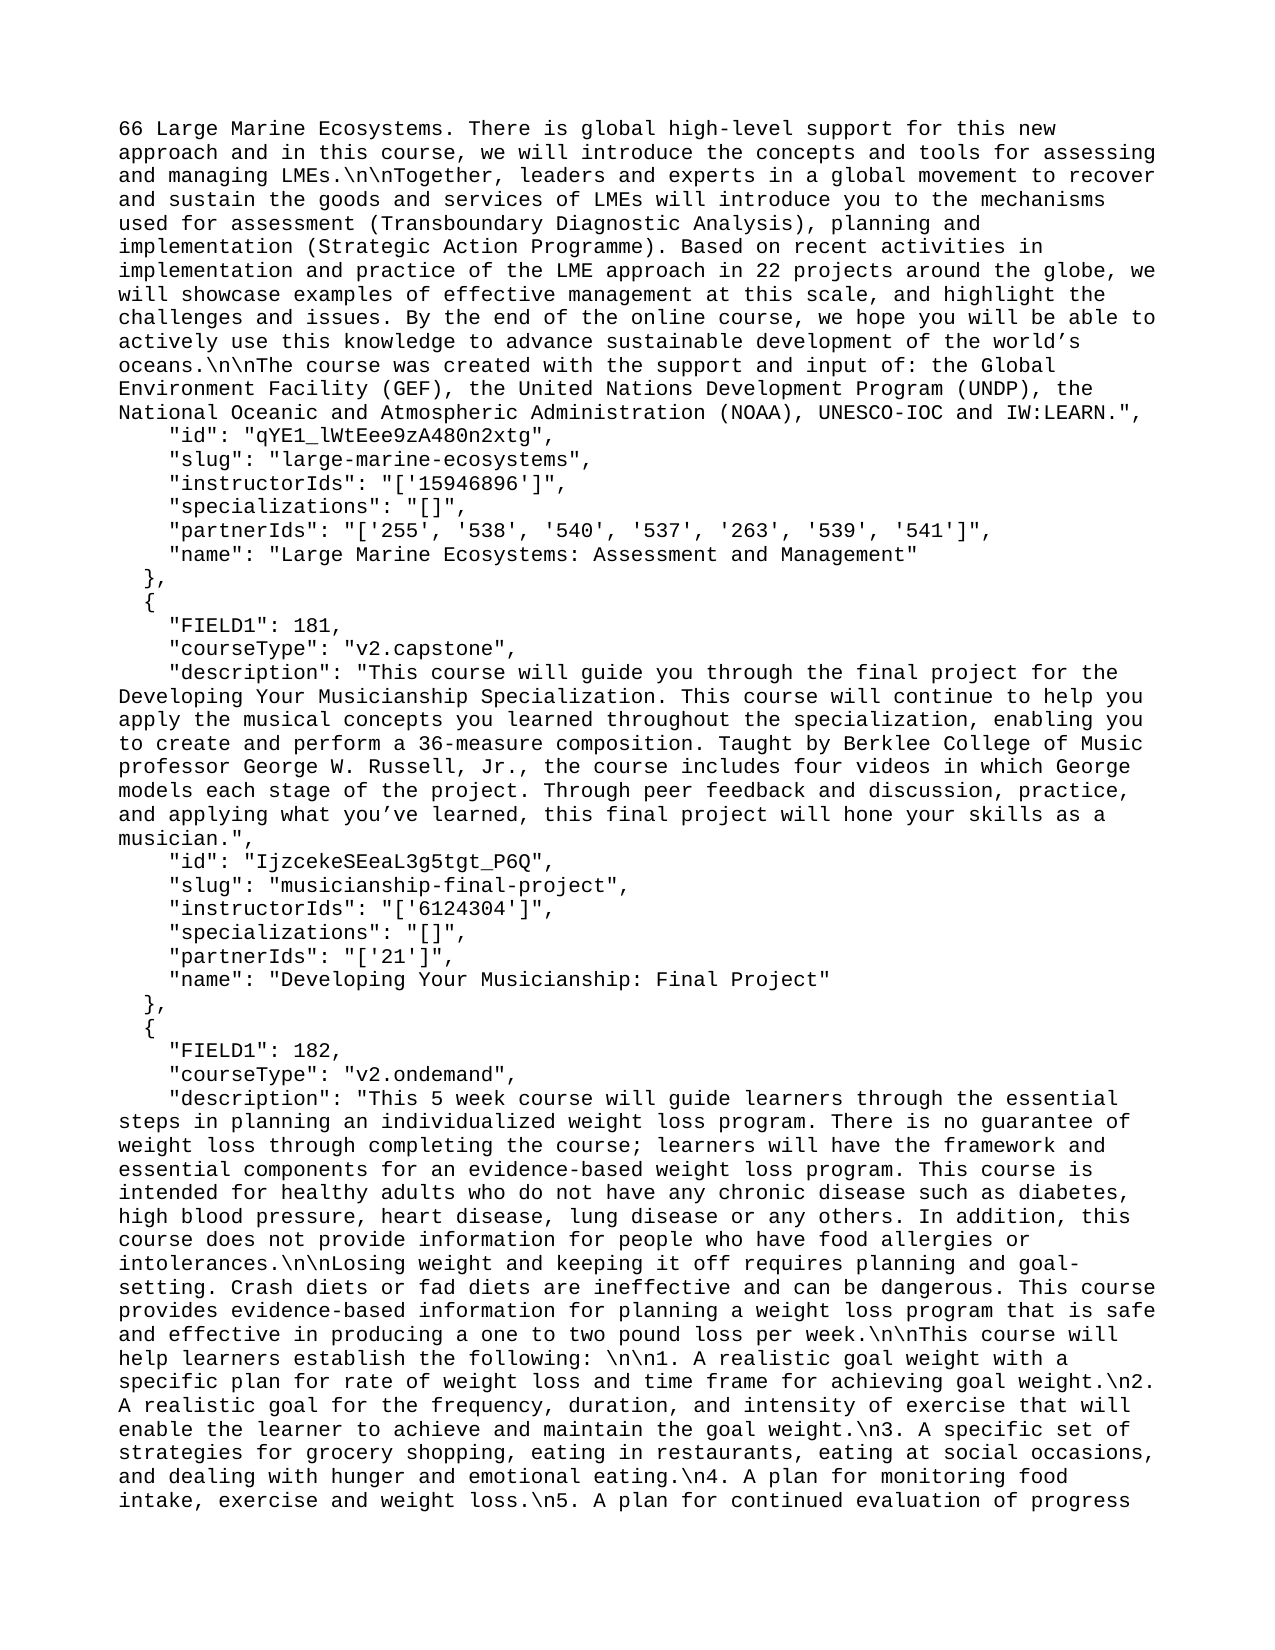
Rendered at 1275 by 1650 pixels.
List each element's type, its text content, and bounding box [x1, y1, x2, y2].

text { [118, 591, 1157, 615]
text "specializations": "[]", [118, 922, 1157, 946]
text "FIELD1": 181, [118, 615, 1157, 638]
text "id": "IjzcekeSEeaL3g5tgt_P6Q", [118, 851, 1157, 875]
text }, [118, 567, 1157, 591]
text "id": "qYE1_lWtEee9zA480n2xtg", [118, 426, 1157, 449]
text { [118, 1017, 1157, 1040]
text "slug": "musicianship-final-project", [118, 875, 1157, 898]
text "FIELD1": 182, [118, 1040, 1157, 1064]
text "name": "Large Marine Ecosystems: Assessment and Management" [118, 544, 1157, 567]
text "courseType": "v2.capstone", [118, 638, 1157, 662]
text "description": "This 5 week course will guide learners through the essential steps in planning an individualized weight loss program. There is no guarantee of weight loss through completing the course; learners will have the framework and essential components for an evidence-based weight loss program. This course is intended for healthy adults who do not have any chronic disease such as diabetes, high blood pressure, heart disease, lung disease or any others. In addition, this course does not provide information for people who have food allergies or intolerances.\n\nLosing weight and keeping it off requires planning and goal-setting. Crash diets or fad diets are ineffective and can be dangerous. This course provides evidence-based information for planning a weight loss program that is safe and effective in producing a one to two pound loss per week.\n\nThis course will help learners establish the following: \n\n1. A realistic goal weight with a specific plan for rate of weight loss and time frame for achieving goal weight.\n2. A realistic goal for the frequency, duration, and intensity of exercise that will enable the learner to achieve and maintain the goal weight.\n3. A specific set of strategies for grocery shopping, eating in restaurants, eating at social occasions, and dealing with hunger and emotional eating.\n4. A plan for monitoring food intake, exercise and weight loss.\n5. A plan for continued evaluation of progress [118, 1088, 1157, 1513]
text "instructorIds": "['15946896']", [118, 473, 1157, 496]
text "slug": "large-marine-ecosystems", [118, 449, 1157, 473]
text "description": "This course will guide you through the final project for the Developing Your Musicianship Specialization. This course will continue to help you apply the musical concepts you learned throughout the specialization, enabling you to create and perform a 36-measure composition. Taught by Berklee College of Music professor George W. Russell, Jr., the course includes four videos in which George models each stage of the project. Through peer feedback and discussion, practice, and applying what you’ve learned, this final project will hone your skills as a musician.", [118, 662, 1157, 851]
text "instructorIds": "['6124304']", [118, 898, 1157, 922]
text "courseType": "v2.ondemand", [118, 1064, 1157, 1088]
text "partnerIds": "['255', '538', '540', '537', '263', '539', '541']", [118, 520, 1157, 544]
text "name": "Developing Your Musicianship: Final Project" [118, 969, 1157, 993]
text "partnerIds": "['21']", [118, 946, 1157, 969]
text 66 Large Marine Ecosystems. There is global high-level support for this new approach and in this course, we will introduce the concepts and tools for assessing and managing LMEs.\n\nTogether, leaders and experts in a global movement to recover and sustain the goods and services of LMEs will introduce you to the mechanisms used for assessment (Transboundary Diagnostic Analysis), planning and implementation (Strategic Action Programme). Based on recent activities in implementation and practice of the LME approach in 22 projects around the globe, we will showcase examples of effective management at this scale, and highlight the challenges and issues. By the end of the online course, we hope you will be able to actively use this knowledge to advance sustainable development of the world’s oceans.\n\nThe course was created with the support and input of: the Global Environment Facility (GEF), the United Nations Development Program (UNDP), the National Oceanic and Atmospheric Administration (NOAA), UNESCO-IOC and IW:LEARN.", [118, 118, 1157, 426]
text "specializations": "[]", [118, 496, 1157, 520]
text }, [118, 993, 1157, 1017]
